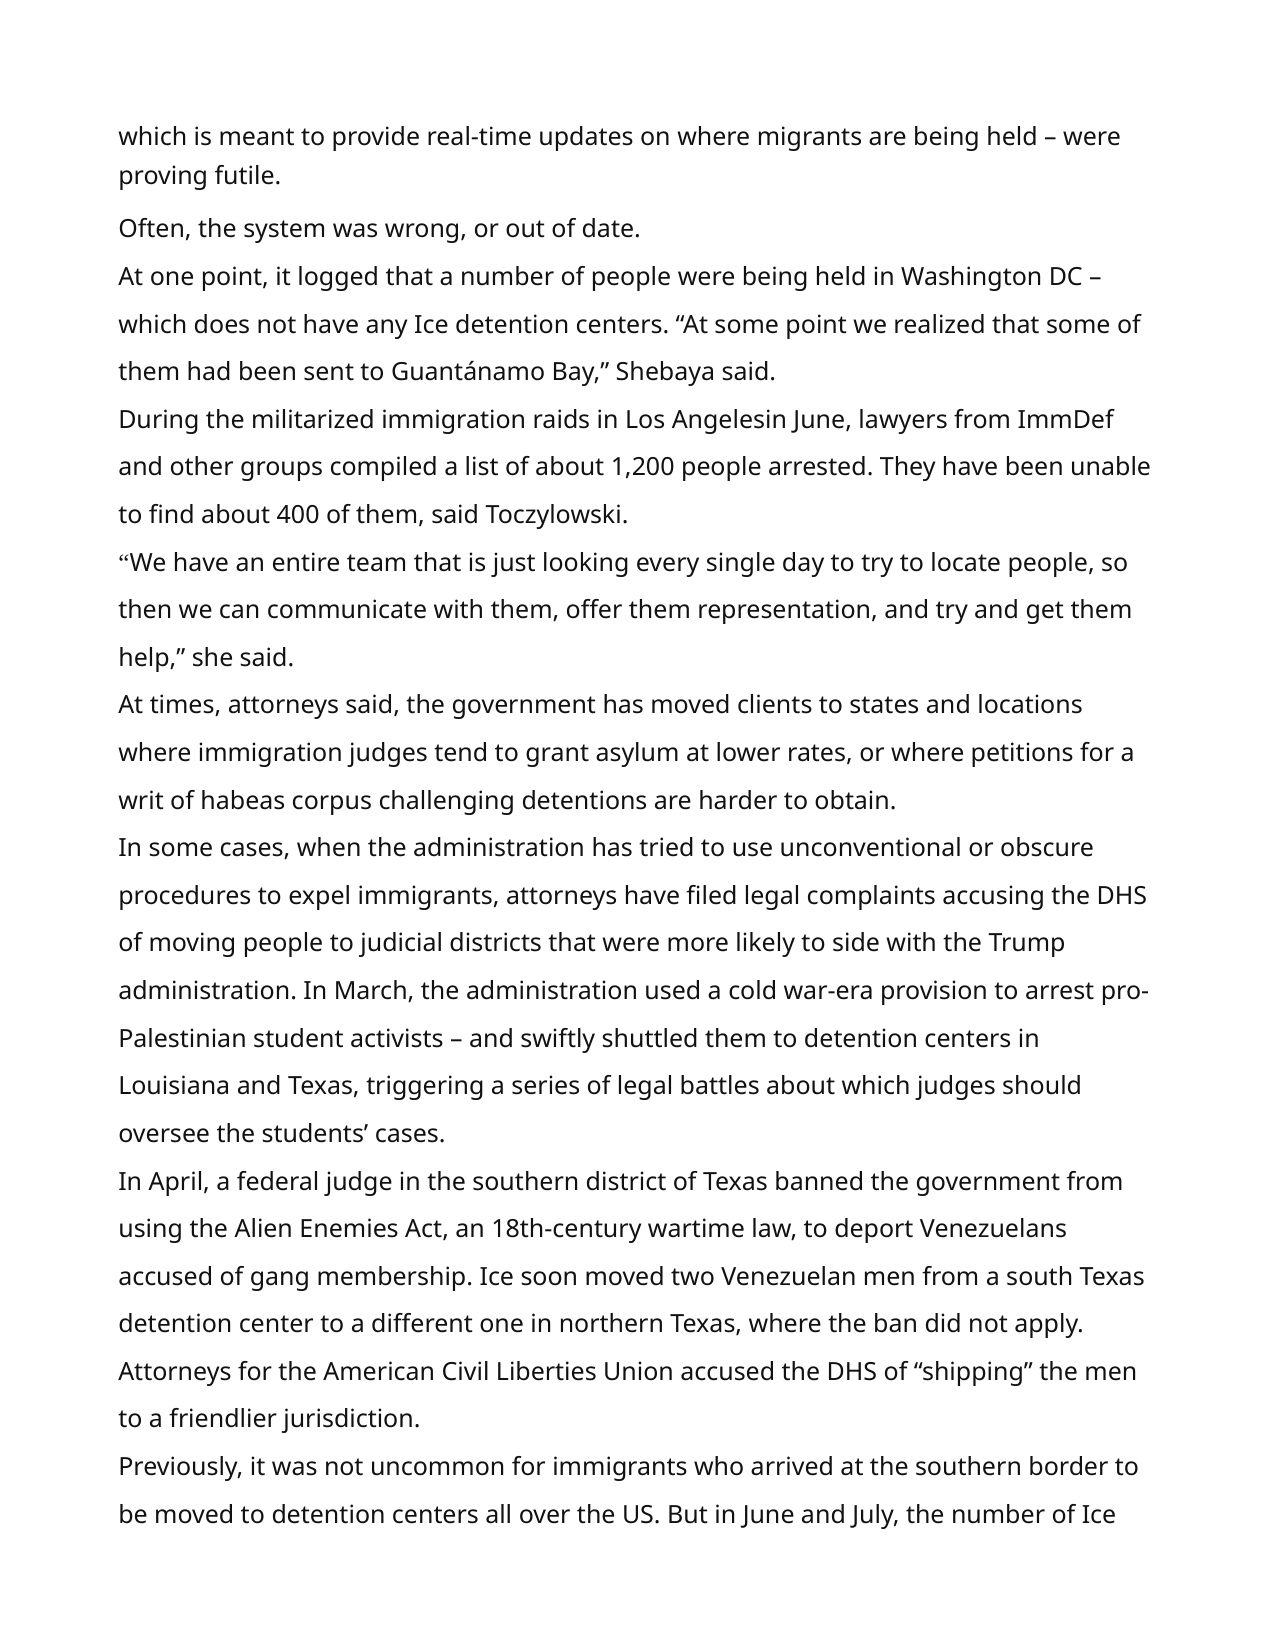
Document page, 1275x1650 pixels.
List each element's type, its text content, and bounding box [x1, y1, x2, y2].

text In April, a federal judge in the southern district of Texas banned the government from using the Alien Enemies Act, an 18th-century wartime law, to deport Venezuelans accused of gang membership. Ice soon moved two Venezuelan men from a south Texas detention center to a different one in northern Texas, where the ban did not apply. Attorneys for the American Civil Liberties Union accused the DHS of “shipping” the men to a friendlier jurisdiction. [118, 1163, 1157, 1435]
text In some cases, when the administration has tried to use unconventional or obscure procedures to expel immigrants, attorneys have filed legal complaints accusing the DHS of moving people to judicial districts that were more likely to side with the Trump administration. In March, the administration used a cold war-era provision to arrest pro-Palestinian student activists – and swiftly shuttled them to detention centers in Louisiana and Texas, triggering a series of legal battles about which judges should oversee the students’ cases. [118, 830, 1157, 1149]
text At one point, it logged that a number of people were being held in Washington DC – which does not have any Ice detention centers. “At some point we realized that some of them had been sent to Guantánamo Bay,” Shebaya said. [118, 259, 1157, 388]
text Often, the system was wrong, or out of date. [118, 211, 1157, 245]
text Previously, it was not uncommon for immigrants who arrived at the southern border to be moved to detention centers all over the US. But in June and July, the number of Ice [118, 1449, 1157, 1530]
text During the militarized immigration raids in Los Angelesin June, lawyers from ImmDef and other groups compiled a list of about 1,200 people arrested. They have been unable to find about 400 of them, said Toczylowski. [118, 401, 1157, 531]
text At times, attorneys said, the government has moved clients to states and locations where immigration judges tend to grant asylum at lower rates, or where petitions for a writ of habeas corpus challenging detentions are harder to obtain. [118, 687, 1157, 816]
text which is meant to provide real-time updates on where migrants are being held – were proving futile. [118, 118, 1157, 191]
text “We have an entire team that is just looking every single day to try to locate people, so then we can communicate with them, offer them representation, and try and get them help,” she said. [118, 544, 1157, 673]
